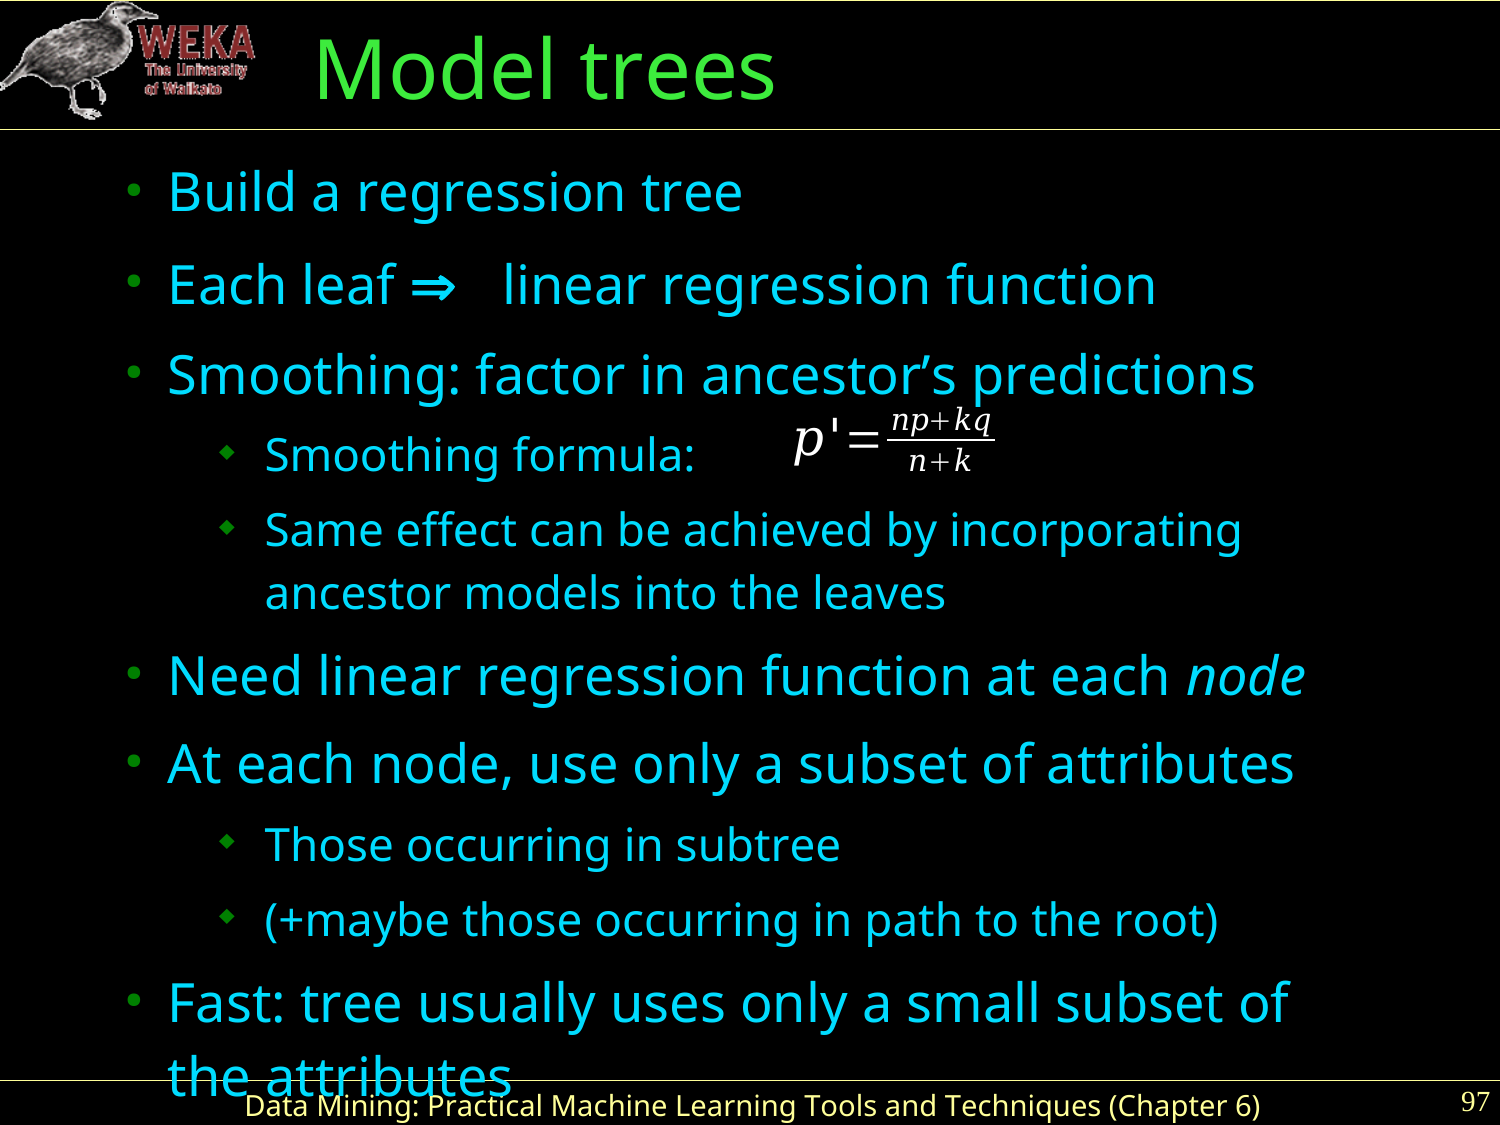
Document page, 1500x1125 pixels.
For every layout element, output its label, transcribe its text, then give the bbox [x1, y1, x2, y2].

list Build a regression tree Each leaf  linear regression function Smoothing: factor in ancestor’s predictions Smoothing formula: Same effect can be achieved by incorporating ancestor models into the leaves Need linear regression function at each node At each node, use only a subset of attributes Those occurring in subtree (+maybe those occurring in path to the root) Fast: tree usually uses only a small subset of the attributes [110, 146, 1386, 977]
title Model trees [297, 0, 1500, 148]
chart [785, 402, 1002, 480]
picture [0, 1, 266, 129]
